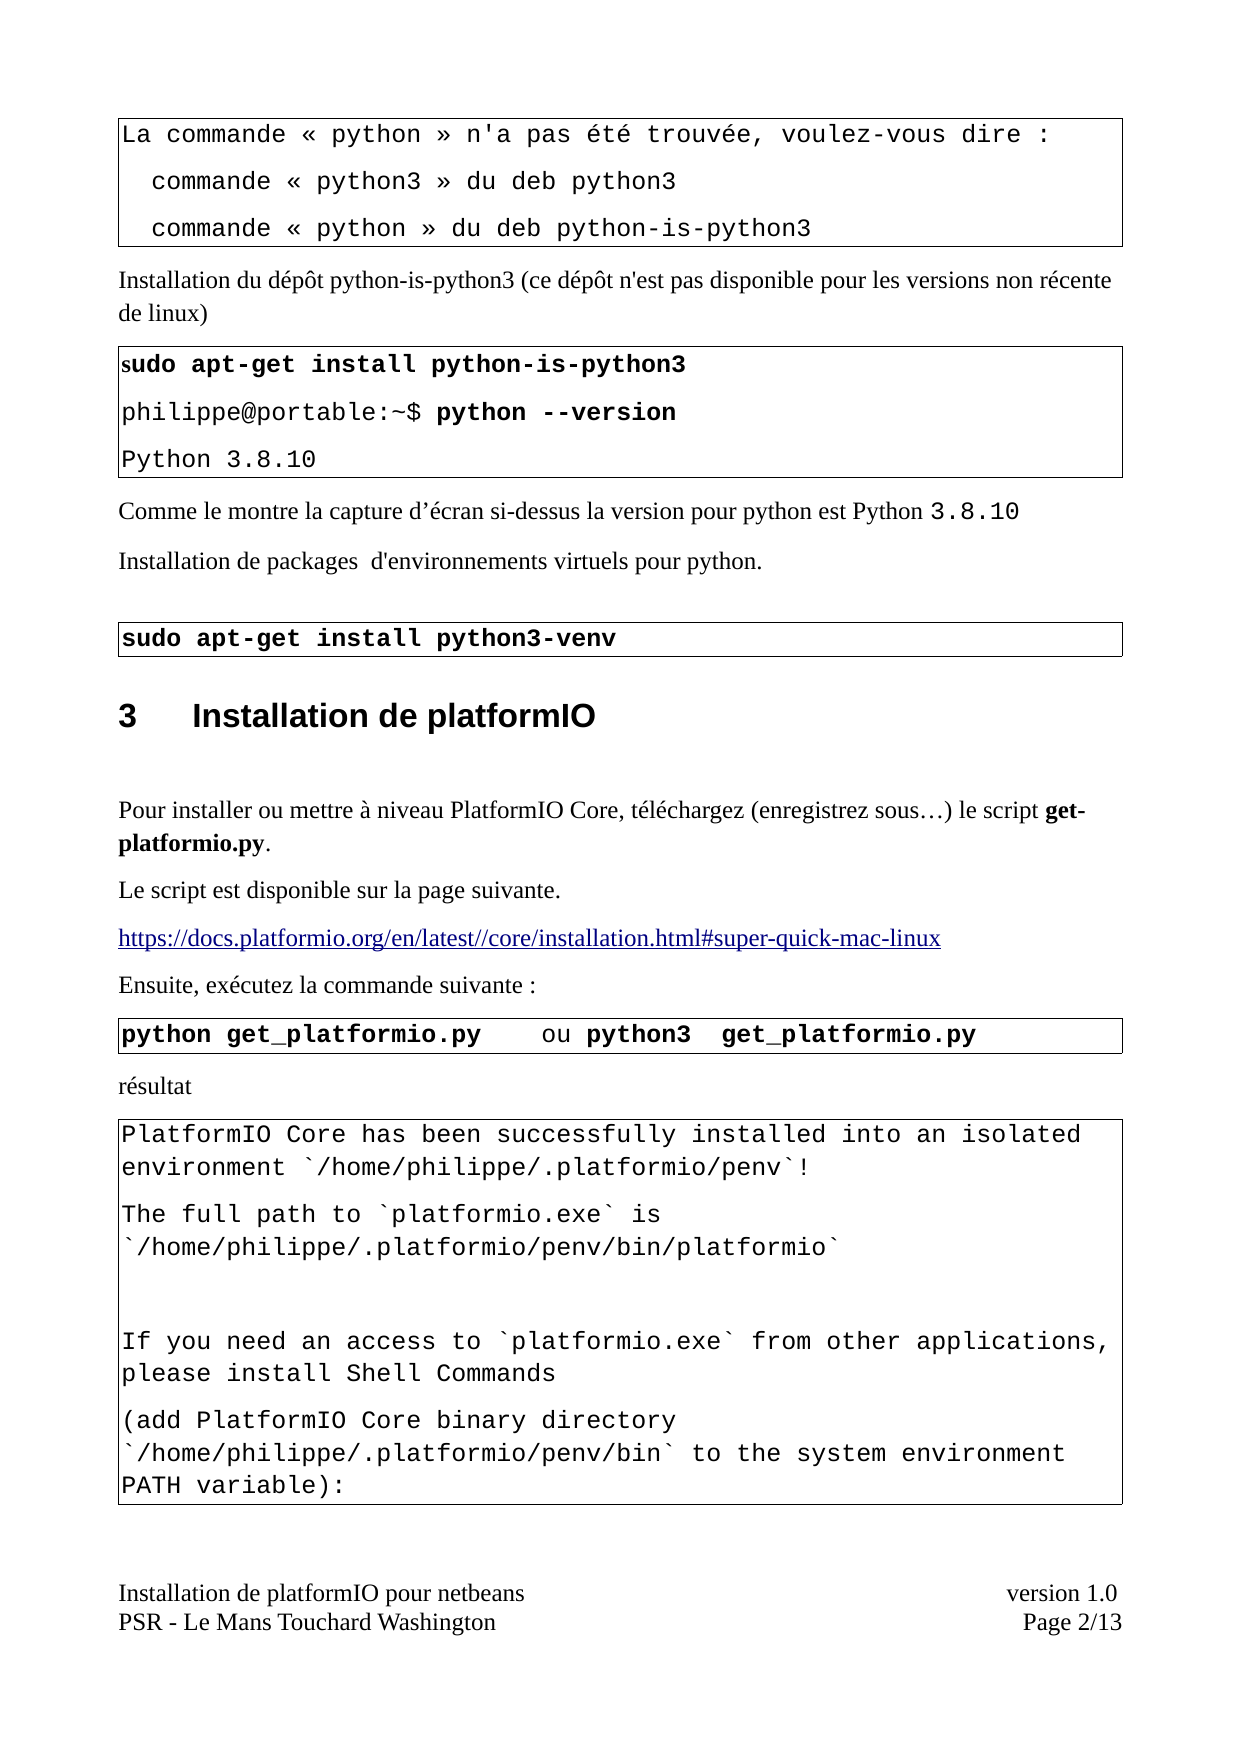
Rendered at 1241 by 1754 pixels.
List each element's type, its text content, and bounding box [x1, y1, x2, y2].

text sudo apt-get install python3-venv [119, 623, 1122, 656]
text https://docs.platformio.org/en/latest//core/installation.html#super-quick-mac-linux [118, 923, 1122, 952]
text La commande « python » n'a pas été trouvée, voulez-vous dire : [119, 119, 1122, 149]
text Installation de packages d'environnements virtuels pour python. [118, 546, 1122, 575]
text résultat [118, 1071, 1122, 1100]
text Pour installer ou mettre à niveau PlatformIO Core, téléchargez (enregistrez sous…) le script get-platformio.py. [118, 795, 1122, 857]
text Le script est disponible sur la page suivante. [118, 875, 1122, 904]
text (add PlatformIO Core binary directory `/home/philippe/.platformio/penv/bin` to the system environment PATH variable): [119, 1405, 1122, 1504]
text philippe@portable:~$ python --version [119, 396, 1122, 427]
text Comme le montre la capture d’écran si-dessus la version pour python est Python 3.8.10 [118, 496, 1122, 527]
text python get_platformio.py ou python3 get_platformio.py [119, 1019, 1122, 1053]
subtitle Installation de platformIO [118, 696, 1122, 735]
text PlatformIO Core has been successfully installed into an isolated environment `/home/philippe/.platformio/penv`! [119, 1120, 1122, 1183]
text The full path to `platformio.exe` is `/home/philippe/.platformio/penv/bin/platformio` [119, 1198, 1122, 1262]
text commande « python3 » du deb python3 [119, 165, 1122, 197]
text commande « python » du deb python-is-python3 [119, 212, 1122, 246]
text Installation du dépôt python-is-python3 (ce dépôt n'est pas disponible pour les versions non récente de linux) [118, 265, 1122, 327]
text Ensuite, exécutez la commande suivante : [118, 971, 1122, 999]
text Python 3.8.10 [119, 443, 1122, 477]
text If you need an access to `platformio.exe` from other applications, please install Shell Commands [119, 1325, 1122, 1389]
text sudo apt-get install python-is-python3 [119, 347, 1122, 380]
